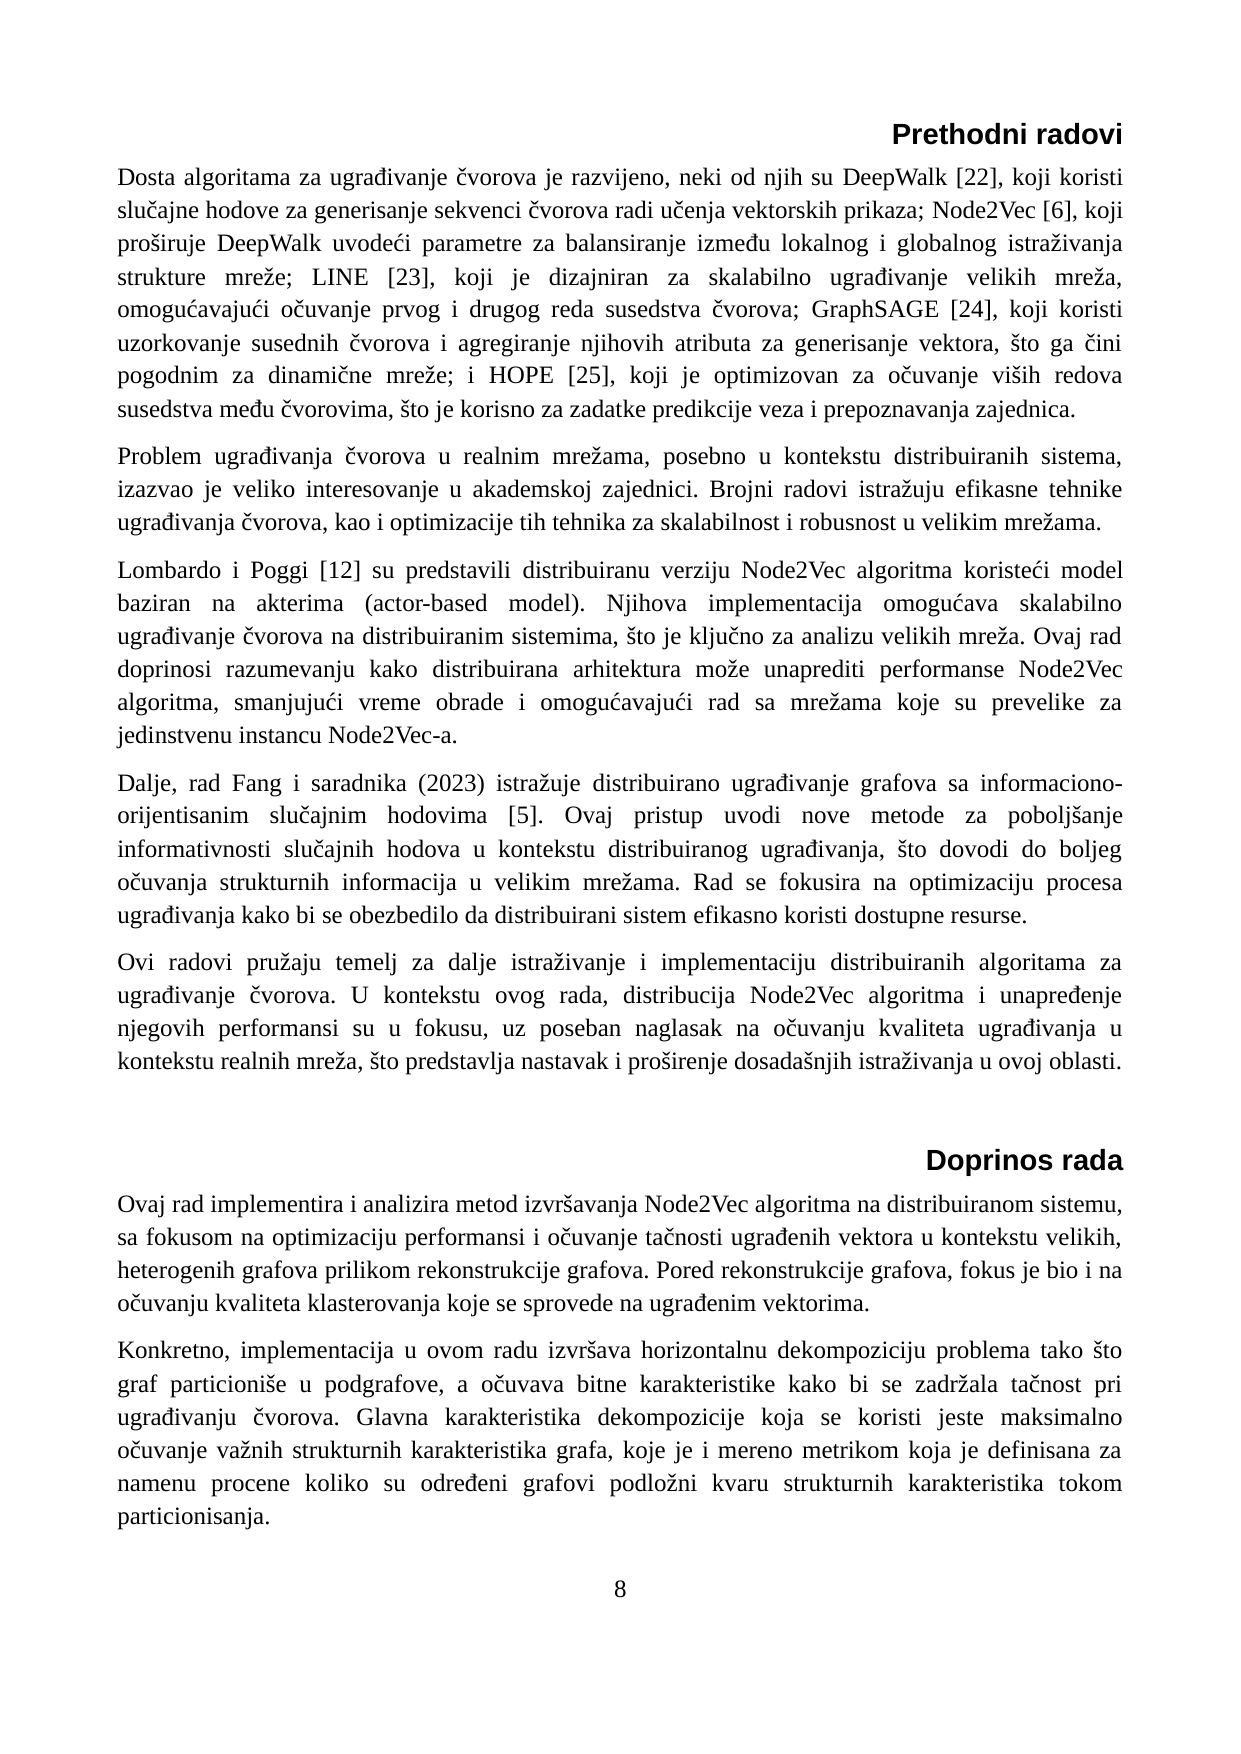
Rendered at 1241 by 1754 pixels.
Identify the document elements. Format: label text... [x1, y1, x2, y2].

text Dalje, rad Fang i saradnika (2023) istražuje distribuirano ugrađivanje grafova sa informaciono-orijentisanim slučajnim hodovima [5]. Ovaj pristup uvodi nove metode za poboljšanje informativnosti slučajnih hodova u kontekstu distribuiranog ugrađivanja, što dovodi do boljeg očuvanja strukturnih informacija u velikim mrežama. Rad se fokusira na optimizaciju procesa ugrađivanja kako bi se obezbedilo da distribuirani sistem efikasno koristi dostupne resurse. [117, 768, 1123, 928]
text Problem ugrađivanja čvorova u realnim mrežama, posebno u kontekstu distribuiranih sistema, izazvao je veliko interesovanje u akademskoj zajednici. Brojni radovi istražuju efikasne tehnike ugrađivanja čvorova, kao i optimizacije tih tehnika za skalabilnost i robusnost u velikim mrežama. [117, 441, 1123, 536]
text Dosta algoritama za ugrađivanje čvorova je razvijeno, neki od njih su DeepWalk [22], koji koristi slučajne hodove za generisanje sekvenci čvorova radi učenja vektorskih prikaza; Node2Vec [6], koji proširuje DeepWalk uvodeći parametre za balansiranje između lokalnog i globalnog istraživanja strukture mreže; LINE [23], koji je dizajniran za skalabilno ugrađivanje velikih mreža, omogućavajući očuvanje prvog i drugog reda susedstva čvorova; GraphSAGE [24], koji koristi uzorkovanje susednih čvorova i agregiranje njihovih atributa za generisanje vektora, što ga čini pogodnim za dinamične mreže; i HOPE [25], koji je optimizovan za očuvanje viših redova susedstva među čvorovima, što je korisno za zadatke predikcije veza i prepoznavanja zajednica. [117, 162, 1123, 422]
subtitle Prethodni radovi [117, 117, 1123, 151]
text Ovaj rad implementira i analizira metod izvršavanja Node2Vec algoritma na distribuiranom sistemu, sa fokusom na optimizaciju performansi i očuvanje tačnosti ugrađenih vektora u kontekstu velikih, heterogenih grafova prilikom rekonstrukcije grafova. Pored rekonstrukcije grafova, fokus je bio i na očuvanju kvaliteta klasterovanja koje se sprovede na ugrađenim vektorima. [117, 1189, 1123, 1317]
text Konkretno, implementacija u ovom radu izvršava horizontalnu dekompoziciju problema tako što graf particioniše u podgrafove, a očuvava bitne karakteristike kako bi se zadržala tačnost pri ugrađivanju čvorova. Glavna karakteristika dekompozicije koja se koristi jeste maksimalno očuvanje važnih strukturnih karakteristika grafa, koje je i mereno metrikom koja je definisana za namenu procene koliko su određeni grafovi podložni kvaru strukturnih karakteristika tokom particionisanja. [117, 1336, 1123, 1529]
subtitle Doprinos rada [117, 1143, 1123, 1177]
text Lombardo i Poggi [12] su predstavili distribuiranu verziju Node2Vec algoritma koristeći model baziran na akterima (actor-based model). Njihova implementacija omogućava skalabilno ugrađivanje čvorova na distribuiranim sistemima, što je ključno za analizu velikih mreža. Ovaj rad doprinosi razumevanju kako distribuirana arhitektura može unaprediti performanse Node2Vec algoritma, smanjujući vreme obrade i omogućavajući rad sa mrežama koje su prevelike za jedinstvenu instancu Node2Vec-a. [117, 555, 1123, 749]
text Ovi radovi pružaju temelj za dalje istraživanje i implementaciju distribuiranih algoritama za ugrađivanje čvorova. U kontekstu ovog rada, distribucija Node2Vec algoritma i unapređenje njegovih performansi su u fokusu, uz poseban naglasak na očuvanju kvaliteta ugrađivanja u kontekstu realnih mreža, što predstavlja nastavak i proširenje dosadašnjih istraživanja u ovoj oblasti. [117, 947, 1123, 1075]
